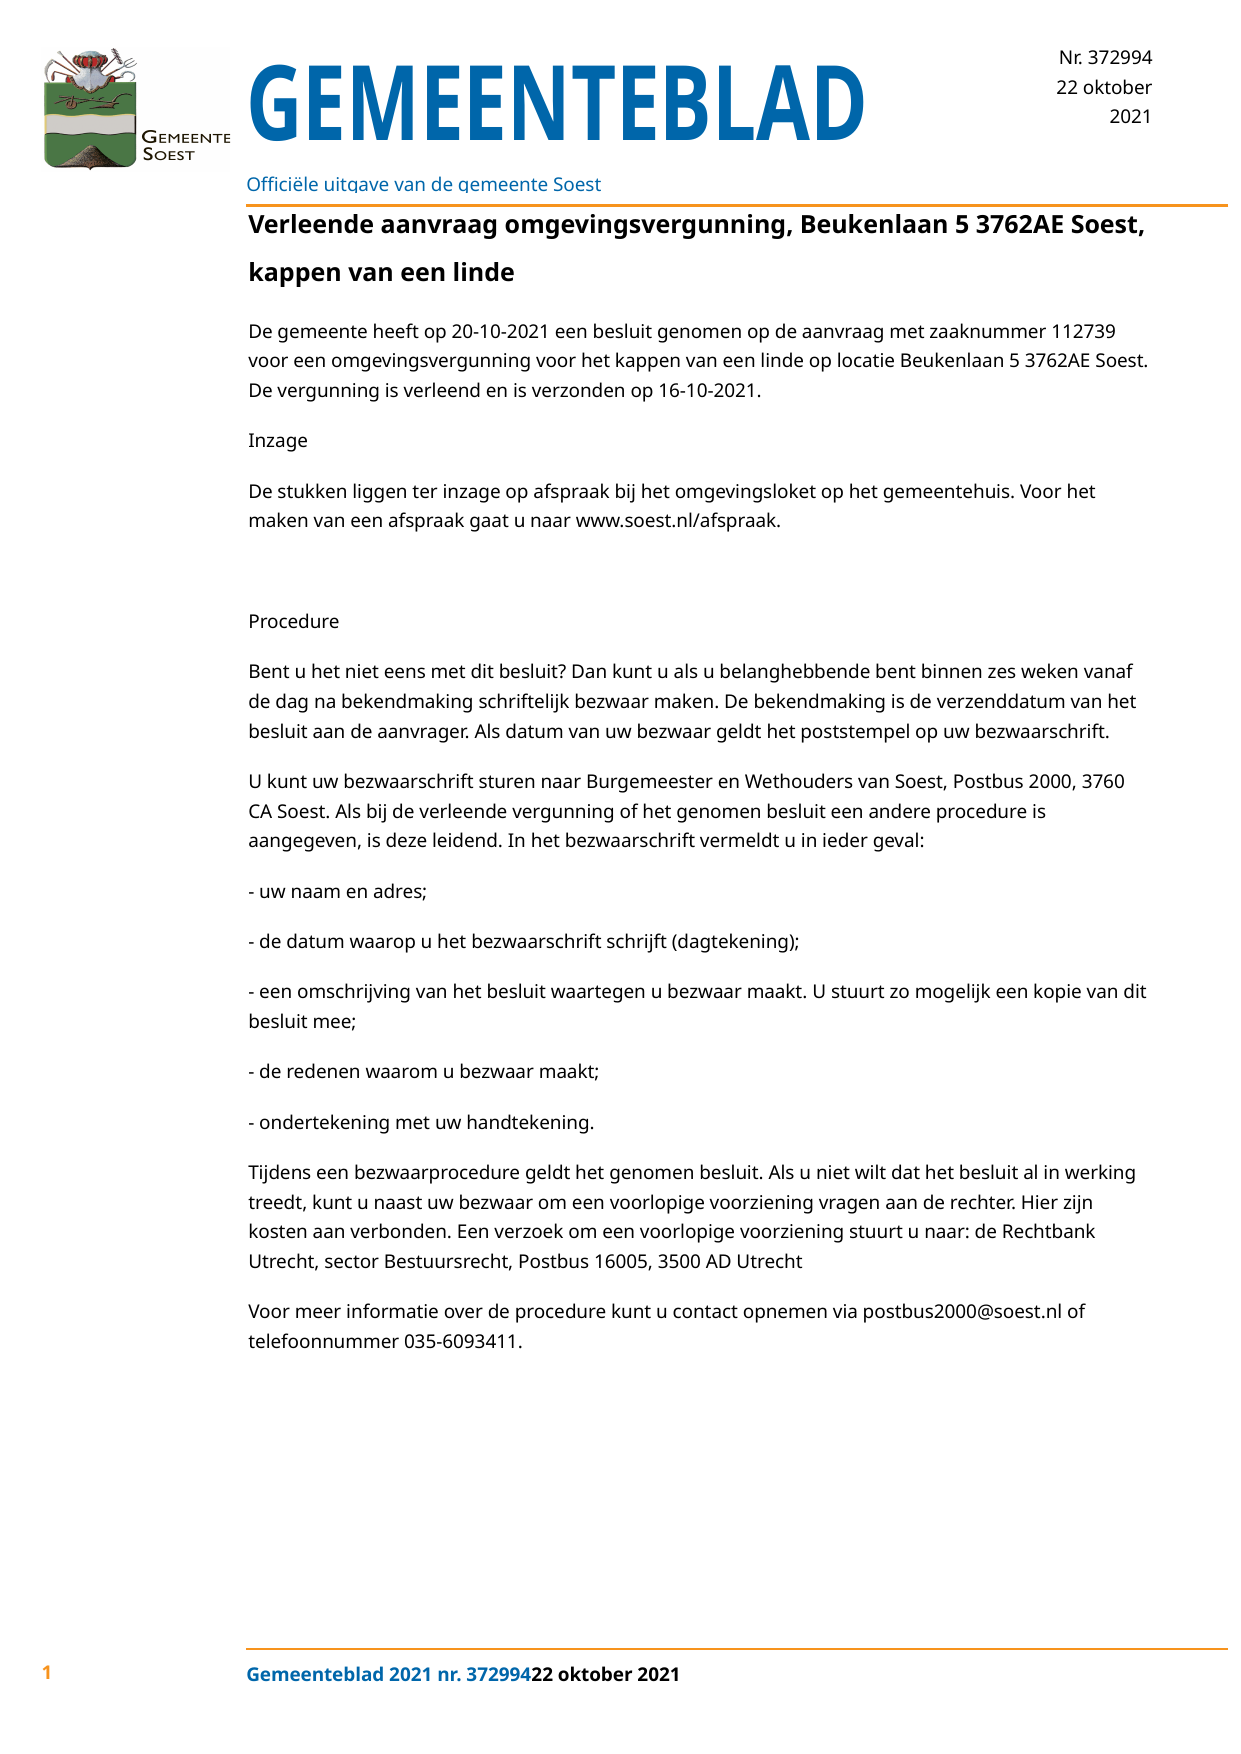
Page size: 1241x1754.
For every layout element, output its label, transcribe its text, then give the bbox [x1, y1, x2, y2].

text Inzage [248, 427, 1152, 453]
text De stukken liggen ter inzage op afspraak bij het omgevingsloket op het gemeentehuis. Voor het maken van een afspraak gaat u naar www.soest.nl/afspraak. [248, 478, 1152, 533]
text De gemeente heeft op 20-10-2021 een besluit genomen op de aanvraag met zaaknummer 112739 voor een omgevingsvergunning voor het kappen van een linde op locatie Beukenlaan 5 3762AE Soest. De vergunning is verleend en is verzonden op 16-10-2021. [248, 318, 1152, 403]
text - de datum waarop u het bezwaarschrift schrijft (dagtekening); [248, 928, 1152, 954]
text - ondertekening met uw handtekening. [248, 1109, 1152, 1135]
picture [41, 47, 231, 172]
text Tijdens een bezwaarprocedure geldt het genomen besluit. Als u niet wilt dat het besluit al in werking treedt, kunt u naast uw bezwaar om een voorlopige voorziening vragen aan de rechter. Hier zijn kosten aan verbonden. Een verzoek om een voorlopige voorziening stuurt u naar: de Rechtbank Utrecht, sector Bestuursrecht, Postbus 16005, 3500 AD Utrecht [248, 1159, 1152, 1274]
text - uw naam en adres; [248, 878, 1152, 904]
text - de redenen waarom u bezwaar maakt; [248, 1059, 1152, 1084]
text Procedure [248, 608, 1152, 634]
text - een omschrijving van het besluit waartegen u bezwaar maakt. U stuurt zo mogelijk een kopie van dit besluit mee; [248, 979, 1152, 1034]
text Bent u het niet eens met dit besluit? Dan kunt u als u belanghebbende bent binnen zes weken vanaf de dag na bekendmaking schriftelijk bezwaar maken. De bekendmaking is de verzenddatum van het besluit aan de aanvrager. Als datum van uw bezwaar geldt het poststempel op uw bezwaarschrift. [248, 659, 1152, 744]
text U kunt uw bezwaarschrift sturen naar Burgemeester en Wethouders van Soest, Postbus 2000, 3760 CA Soest. Als bij de verleende vergunning of het genomen besluit een andere procedure is aangegeven, is deze leidend. In het bezwaarschrift vermeldt u in ieder geval: [248, 768, 1152, 853]
text Voor meer informatie over de procedure kunt u contact opnemen via postbus2000@soest.nl of telefoonnummer 035-6093411. [248, 1299, 1152, 1354]
text Verleende aanvraag omgevingsvergunning, Beukenlaan 5 3762AE Soest, kappen van een linde [248, 207, 1152, 288]
